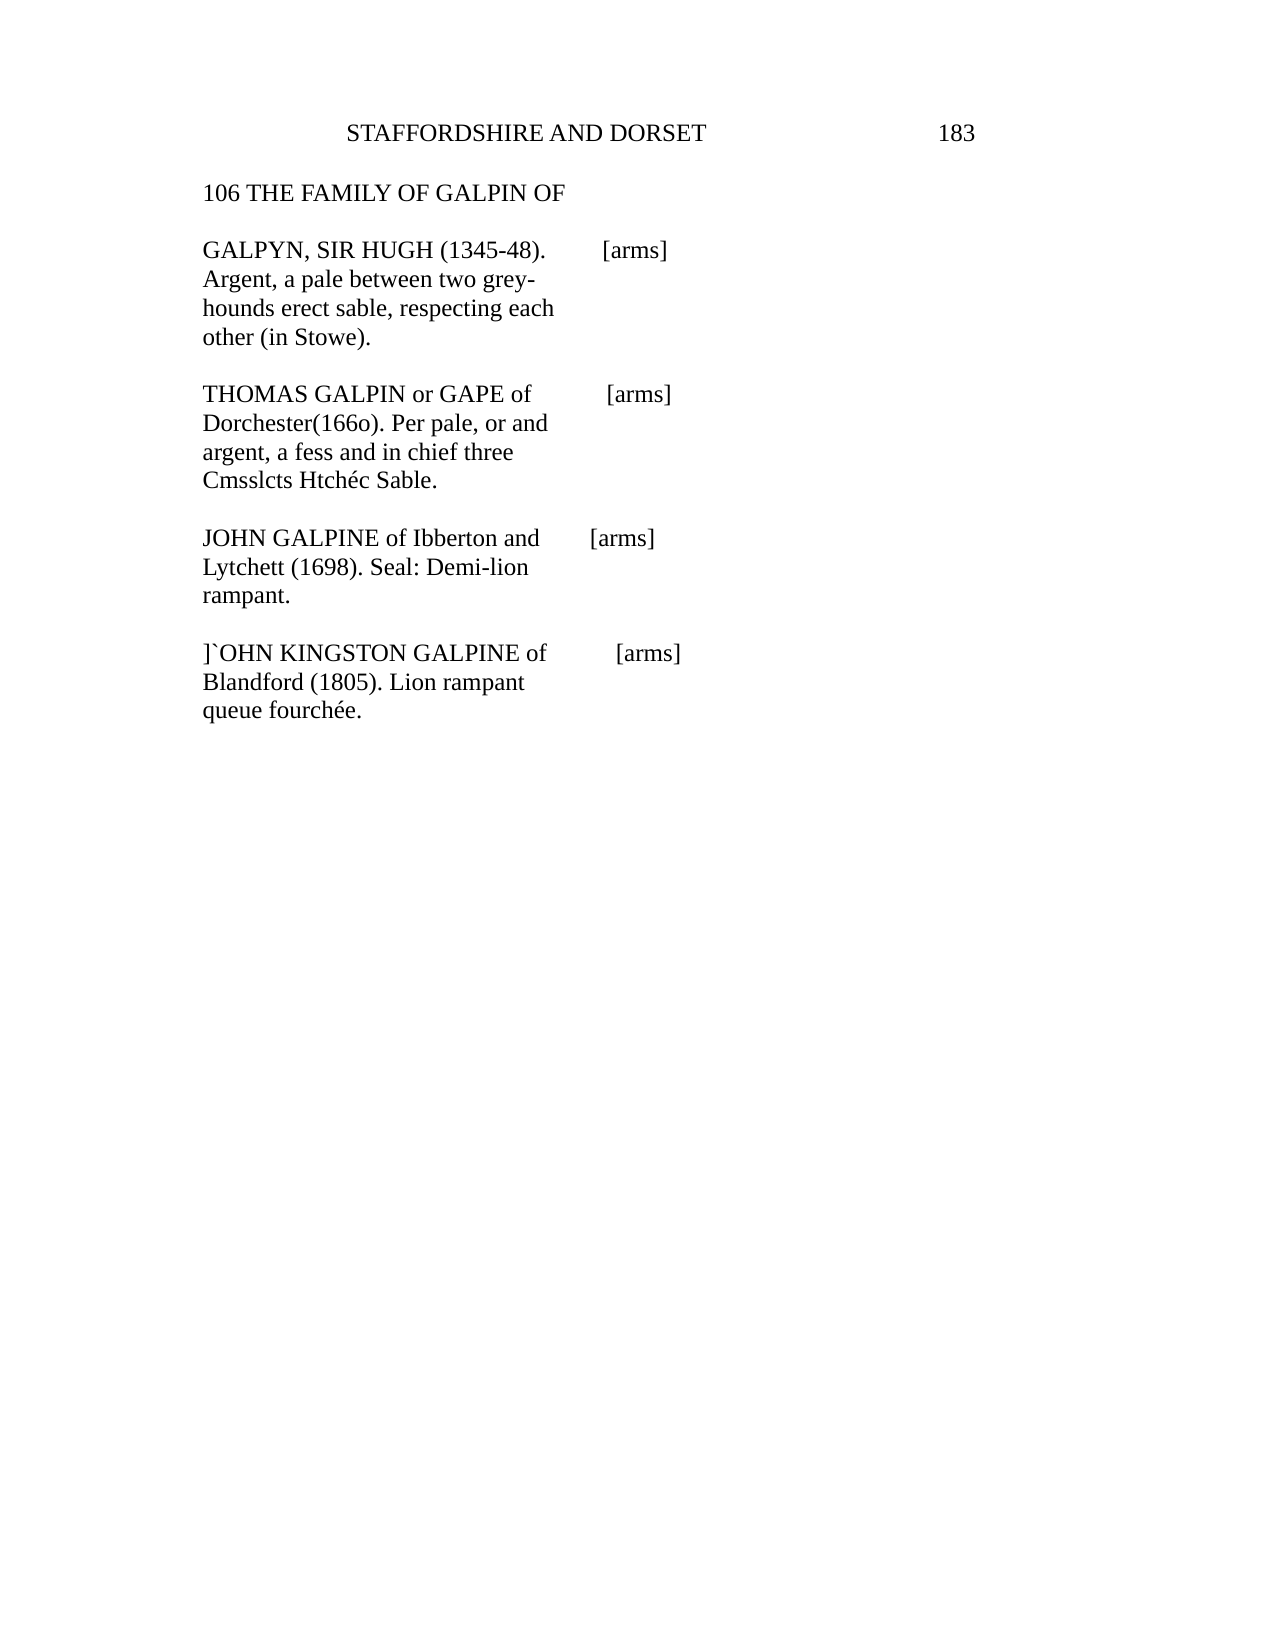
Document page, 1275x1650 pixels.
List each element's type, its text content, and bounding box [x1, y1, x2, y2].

text other (in Stowe). [150, 322, 975, 351]
text GALPYN, SIR HUGH (1345-48). [arms] [150, 236, 975, 264]
text argent, a fess and in chief three [150, 437, 975, 466]
text JOHN GALPINE of Ibberton and [arms] [150, 523, 975, 552]
text queue fourchée. [150, 696, 975, 724]
text Lytchett (1698). Seal: Demi-lion [150, 552, 975, 581]
text hounds erect sable, respecting each [150, 293, 975, 322]
text Dorchester(166o). Per pale, or and [150, 408, 975, 437]
text Cmsslcts Htchéc Sable. [150, 466, 975, 494]
text Blandford (1805). Lion rampant [150, 667, 975, 696]
text rampant. [150, 581, 975, 609]
text Argent, a pale between two grey- [150, 264, 975, 293]
text THOMAS GALPIN or GAPE of [arms] [150, 379, 975, 408]
text ]`OHN KINGSTON GALPINE of [arms] [150, 638, 975, 667]
text 106 THE FAMILY OF GALPIN OF [150, 178, 975, 207]
